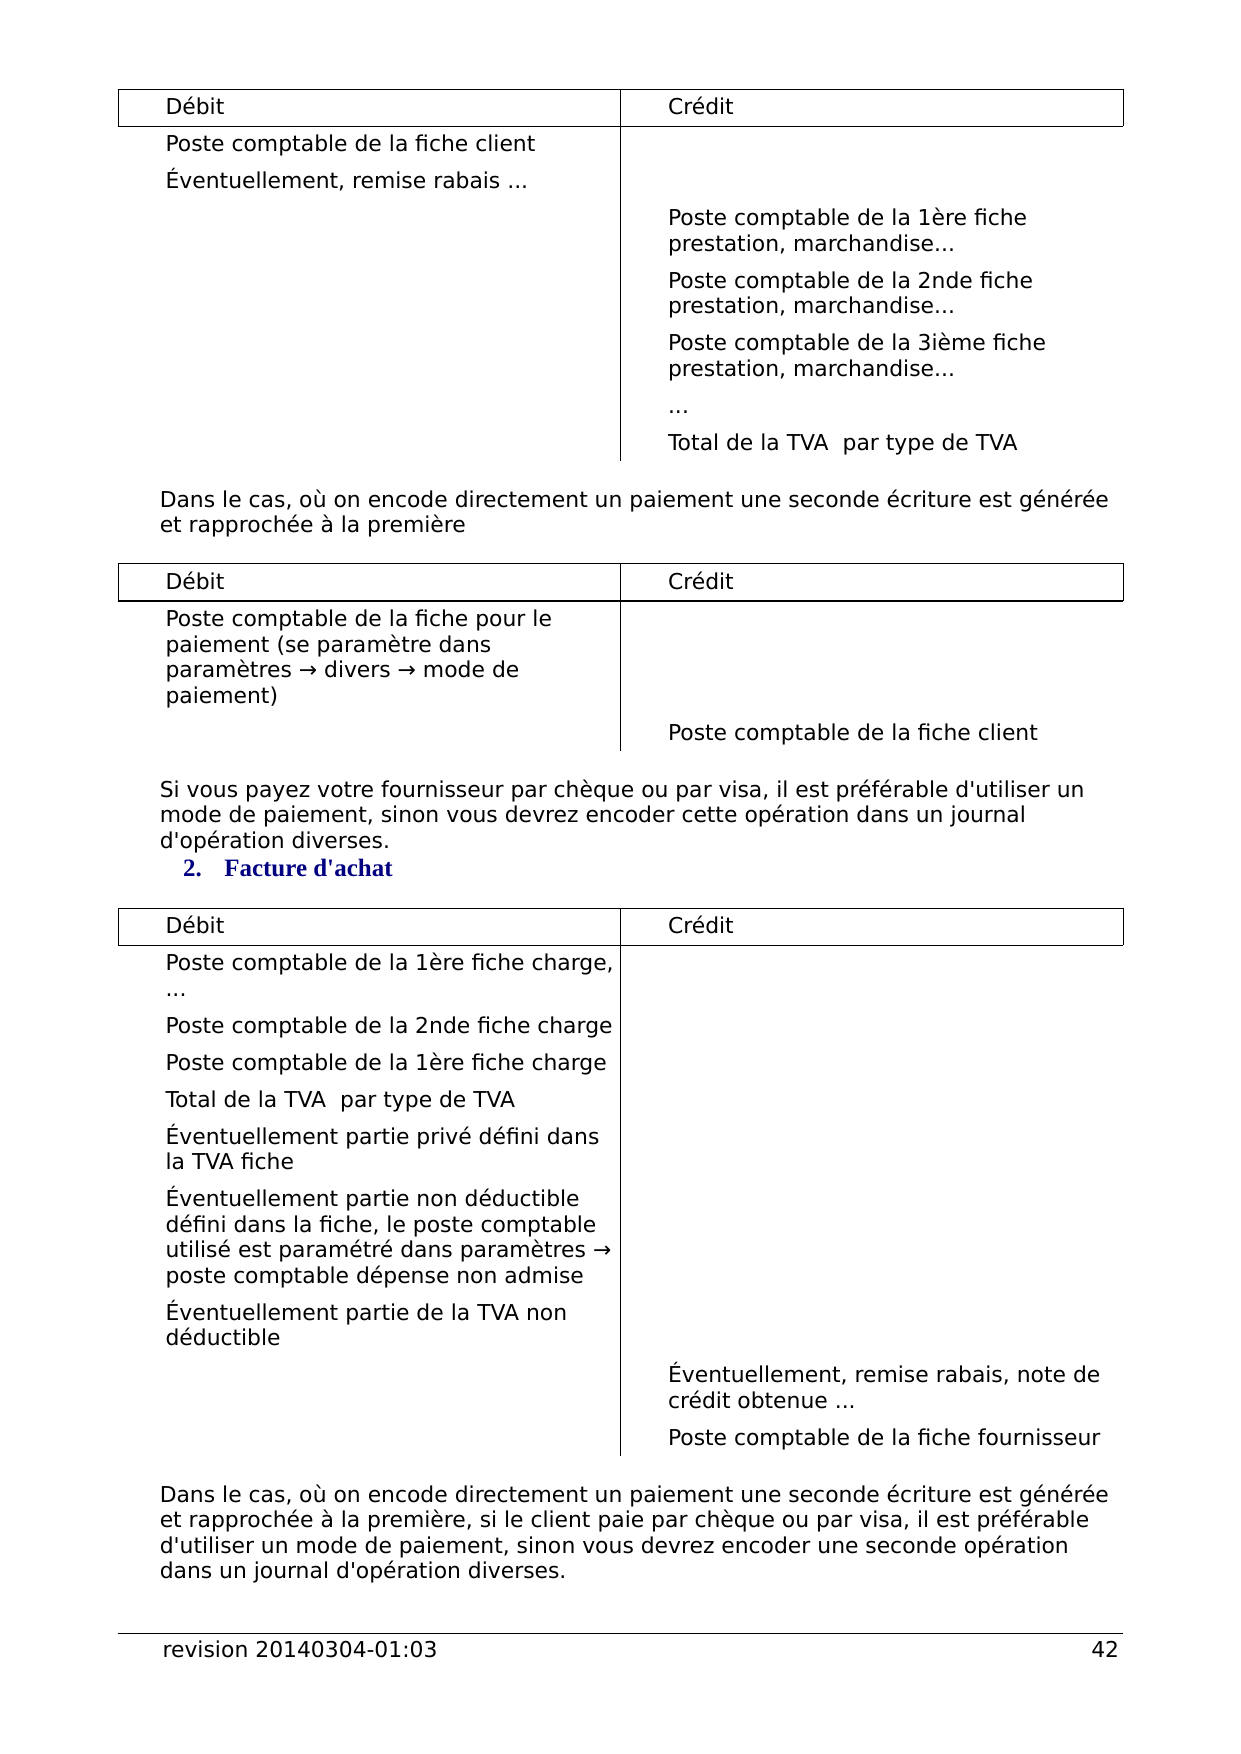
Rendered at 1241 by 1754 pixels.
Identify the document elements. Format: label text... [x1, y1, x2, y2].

table_cell [118, 1357, 620, 1419]
table_header Crédit [621, 564, 1123, 600]
table_cell Poste comptable de la fiche client [118, 127, 620, 163]
table_cell Poste comptable de la fiche fournisseur [621, 1419, 1123, 1456]
table_cell [118, 262, 620, 325]
table_header Débit [119, 909, 620, 945]
table_header Débit [119, 564, 620, 600]
table_cell Poste comptable de la 1ère fiche charge [118, 1044, 620, 1081]
table_cell Poste comptable de la fiche pour le paiement (se paramètre dans paramètres → divers → mode de paiement) [118, 602, 620, 714]
text Si vous payez votre fournisseur par chèque ou par visa, il est préférable d'utiliser un mode de paiement, sinon vous devrez encoder cette opération dans un journal d'opération diverses. [159, 777, 1123, 853]
table_cell [621, 946, 1123, 1007]
table_cell [118, 387, 620, 424]
table_header Débit [119, 90, 620, 126]
table_cell [621, 1007, 1123, 1044]
table_cell ... [621, 387, 1123, 424]
table_cell Poste comptable de la 2nde fiche charge [118, 1007, 620, 1044]
table_cell [621, 1044, 1123, 1081]
table_cell Total de la TVA par type de TVA [118, 1081, 620, 1118]
table_cell [621, 602, 1123, 714]
table_cell Poste comptable de la 1ère fiche charge, ... [118, 946, 620, 1007]
table_cell Éventuellement, remise rabais, note de crédit obtenue ... [621, 1357, 1123, 1419]
table_cell [118, 325, 620, 387]
table_cell Éventuellement partie de la TVA non déductible [118, 1294, 620, 1357]
table_cell Poste comptable de la 2nde fiche prestation, marchandise... [621, 262, 1123, 325]
table_cell [118, 714, 620, 751]
table_cell [621, 163, 1123, 200]
table_cell [118, 424, 620, 461]
table_cell [118, 200, 620, 262]
table_cell [621, 1081, 1123, 1118]
table_cell [621, 1118, 1123, 1181]
text Dans le cas, où on encode directement un paiement une seconde écriture est générée et rapprochée à la première [159, 487, 1123, 538]
table_cell Poste comptable de la 3ième fiche prestation, marchandise... [621, 325, 1123, 387]
table_cell [118, 1419, 620, 1456]
text Dans le cas, où on encode directement un paiement une seconde écriture est générée et rapprochée à la première, si le client paie par chèque ou par visa, il est préférable d'utiliser un mode de paiement, sinon vous devrez encoder une seconde opération dans un journal d'opération diverses. [159, 1482, 1123, 1584]
table_cell [621, 1181, 1123, 1294]
table_cell Éventuellement partie privé défini dans la TVA fiche [118, 1118, 620, 1181]
table_header Crédit [621, 90, 1123, 126]
table_cell Éventuellement, remise rabais ... [118, 163, 620, 200]
table_cell Poste comptable de la 1ère fiche prestation, marchandise... [621, 200, 1123, 262]
table_cell Poste comptable de la fiche client [621, 714, 1123, 751]
table_header Crédit [621, 909, 1123, 945]
table_cell [621, 127, 1123, 163]
table_cell Éventuellement partie non déductible défini dans la fiche, le poste comptable utilisé est paramétré dans paramètres → poste comptable dépense non admise [118, 1181, 620, 1294]
table_cell [621, 1294, 1123, 1357]
subtitle Facture d'achat [177, 853, 1123, 882]
table_cell Total de la TVA par type de TVA [621, 424, 1123, 461]
